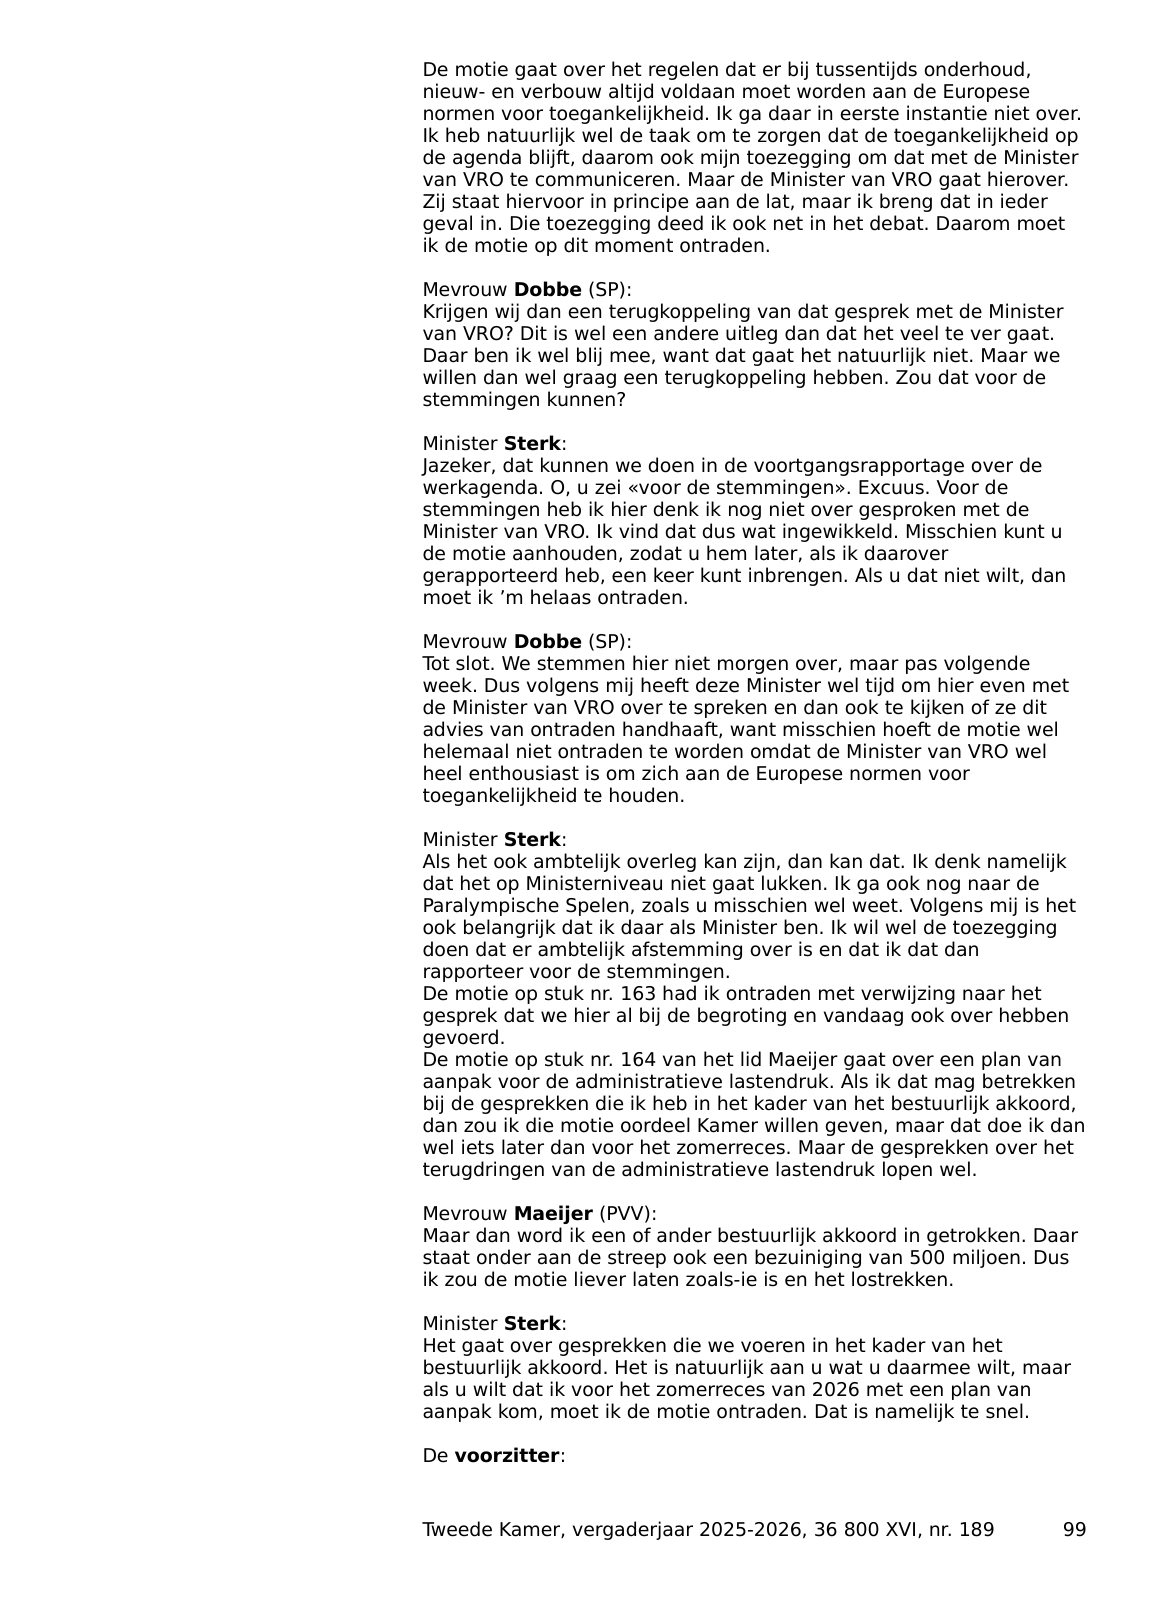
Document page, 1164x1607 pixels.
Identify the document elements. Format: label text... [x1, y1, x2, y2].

text Mevrouw Maeijer (PVV): [422, 1203, 1087, 1225]
text Minister Sterk: [422, 829, 1087, 851]
text Het gaat over gesprekken die we voeren in het kader van het bestuurlijk akkoord. Het is natuurlijk aan u wat u daarmee wilt, maar als u wilt dat ik voor het zomerreces van 2026 met een plan van aanpak kom, moet ik de motie ontraden. Dat is namelijk te snel. [422, 1335, 1087, 1423]
text Minister Sterk: [422, 433, 1087, 455]
text De motie op stuk nr. 164 van het lid Maeijer gaat over een plan van aanpak voor de administratieve lastendruk. Als ik dat mag betrekken bij de gesprekken die ik heb in het kader van het bestuurlijk akkoord, dan zou ik die motie oordeel Kamer willen geven, maar dat doe ik dan wel iets later dan voor het zomerreces. Maar de gesprekken over het terugdringen van de administratieve lastendruk lopen wel. [422, 1049, 1087, 1181]
text Mevrouw Dobbe (SP): [422, 631, 1087, 653]
text Jazeker, dat kunnen we doen in de voortgangsrapportage over de werkagenda. O, u zei «voor de stemmingen». Excuus. Voor de stemmingen heb ik hier denk ik nog niet over gesproken met de Minister van VRO. Ik vind dat dus wat ingewikkeld. Misschien kunt u de motie aanhouden, zodat u hem later, als ik daarover gerapporteerd heb, een keer kunt inbrengen. Als u dat niet wilt, dan moet ik ’m helaas ontraden. [422, 455, 1087, 609]
text Minister Sterk: [422, 1313, 1087, 1335]
text Als het ook ambtelijk overleg kan zijn, dan kan dat. Ik denk namelijk dat het op Ministerniveau niet gaat lukken. Ik ga ook nog naar de Paralympische Spelen, zoals u misschien wel weet. Volgens mij is het ook belangrijk dat ik daar als Minister ben. Ik wil wel de toezegging doen dat er ambtelijk afstemming over is en dat ik dat dan rapporteer voor de stemmingen. [422, 851, 1087, 983]
text De motie gaat over het regelen dat er bij tussentijds onderhoud, nieuw- en verbouw altijd voldaan moet worden aan de Europese normen voor toegankelijkheid. Ik ga daar in eerste instantie niet over. Ik heb natuurlijk wel de taak om te zorgen dat de toegankelijkheid op de agenda blijft, daarom ook mijn toezegging om dat met de Minister van VRO te communiceren. Maar de Minister van VRO gaat hierover. Zij staat hiervoor in principe aan de lat, maar ik breng dat in ieder geval in. Die toezegging deed ik ook net in het debat. Daarom moet ik de motie op dit moment ontraden. [422, 59, 1087, 257]
text Mevrouw Dobbe (SP): [422, 279, 1087, 301]
text De motie op stuk nr. 163 had ik ontraden met verwijzing naar het gesprek dat we hier al bij de begroting en vandaag ook over hebben gevoerd. [422, 983, 1087, 1049]
text Maar dan word ik een of ander bestuurlijk akkoord in getrokken. Daar staat onder aan de streep ook een bezuiniging van 500 miljoen. Dus ik zou de motie liever laten zoals-ie is en het lostrekken. [422, 1225, 1087, 1291]
text Tot slot. We stemmen hier niet morgen over, maar pas volgende week. Dus volgens mij heeft deze Minister wel tijd om hier even met de Minister van VRO over te spreken en dan ook te kijken of ze dit advies van ontraden handhaaft, want misschien hoeft de motie wel helemaal niet ontraden te worden omdat de Minister van VRO wel heel enthousiast is om zich aan de Europese normen voor toegankelijkheid te houden. [422, 653, 1087, 807]
text De voorzitter: [422, 1445, 1087, 1467]
text Krijgen wij dan een terugkoppeling van dat gesprek met de Minister van VRO? Dit is wel een andere uitleg dan dat het veel te ver gaat. Daar ben ik wel blij mee, want dat gaat het natuurlijk niet. Maar we willen dan wel graag een terugkoppeling hebben. Zou dat voor de stemmingen kunnen? [422, 301, 1087, 411]
